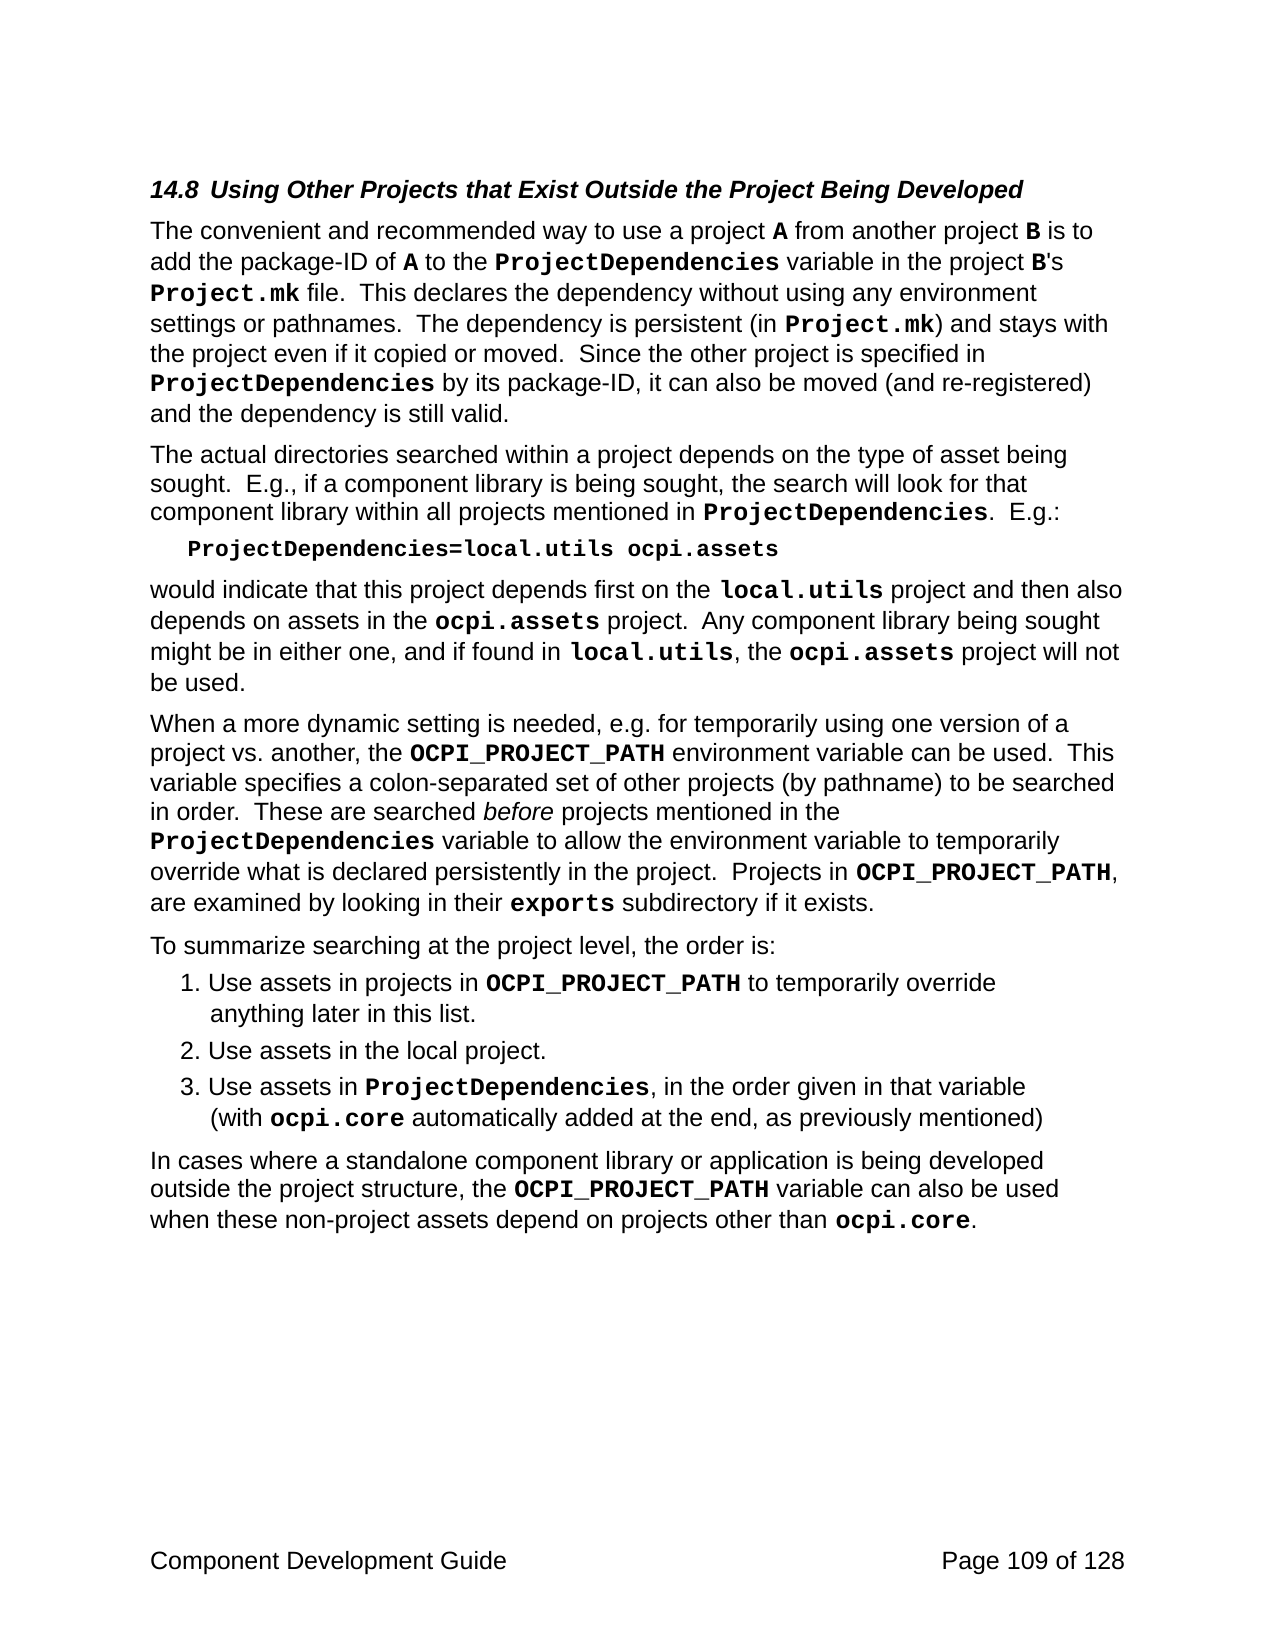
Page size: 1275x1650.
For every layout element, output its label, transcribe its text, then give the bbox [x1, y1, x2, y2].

text ProjectDependencies=local.utils ocpi.assets [187, 537, 1125, 563]
text To summarize searching at the project level, the order is: [150, 931, 1125, 959]
text would indicate that this project depends first on the local.utils project and then also depends on assets in the ocpi.assets project. Any component library being sought might be in either one, and if found in local.utils, the ocpi.assets project will not be used. [150, 575, 1125, 697]
list Use assets in ProjectDependencies, in the order given in that variable (with ocpi.core automatically added at the end, as previously mentioned) [180, 1072, 1065, 1134]
list Use assets in the local project. [180, 1036, 1065, 1064]
text In cases where a standalone component library or application is being developed outside the project structure, the OCPI_PROJECT_PATH variable can also be used when these non-project assets depend on projects other than ocpi.core. [150, 1146, 1125, 1236]
text The convenient and recommended way to use a project A from another project B is to add the package-ID of A to the ProjectDependencies variable in the project B's Project.mk file. This declares the dependency without using any environment settings or pathnames. The dependency is persistent (in Project.mk) and stays with the project even if it copied or moved. Since the other project is specified in ProjectDependencies by its package-ID, it can also be moved (and re-registered) and the dependency is still valid. [150, 216, 1125, 428]
text When a more dynamic setting is needed, e.g. for temporarily using one version of a project vs. another, the OCPI_PROJECT_PATH environment variable can be used. This variable specifies a colon-separated set of other projects (by pathname) to be searched in order. These are searched before projects mentioned in the ProjectDependencies variable to allow the environment variable to temporarily override what is declared persistently in the project. Projects in OCPI_PROJECT_PATH, are examined by looking in their exports subdirectory if it exists. [150, 709, 1125, 919]
text The actual directories searched within a project depends on the type of asset being sought. E.g., if a component library is being sought, the search will look for that component library within all projects mentioned in ProjectDependencies. E.g.: [150, 440, 1125, 528]
subtitle Using Other Projects that Exist Outside the Project Being Developed [150, 175, 1125, 204]
list Use assets in projects in OCPI_PROJECT_PATH to temporarily override anything later in this list. [180, 968, 1065, 1028]
